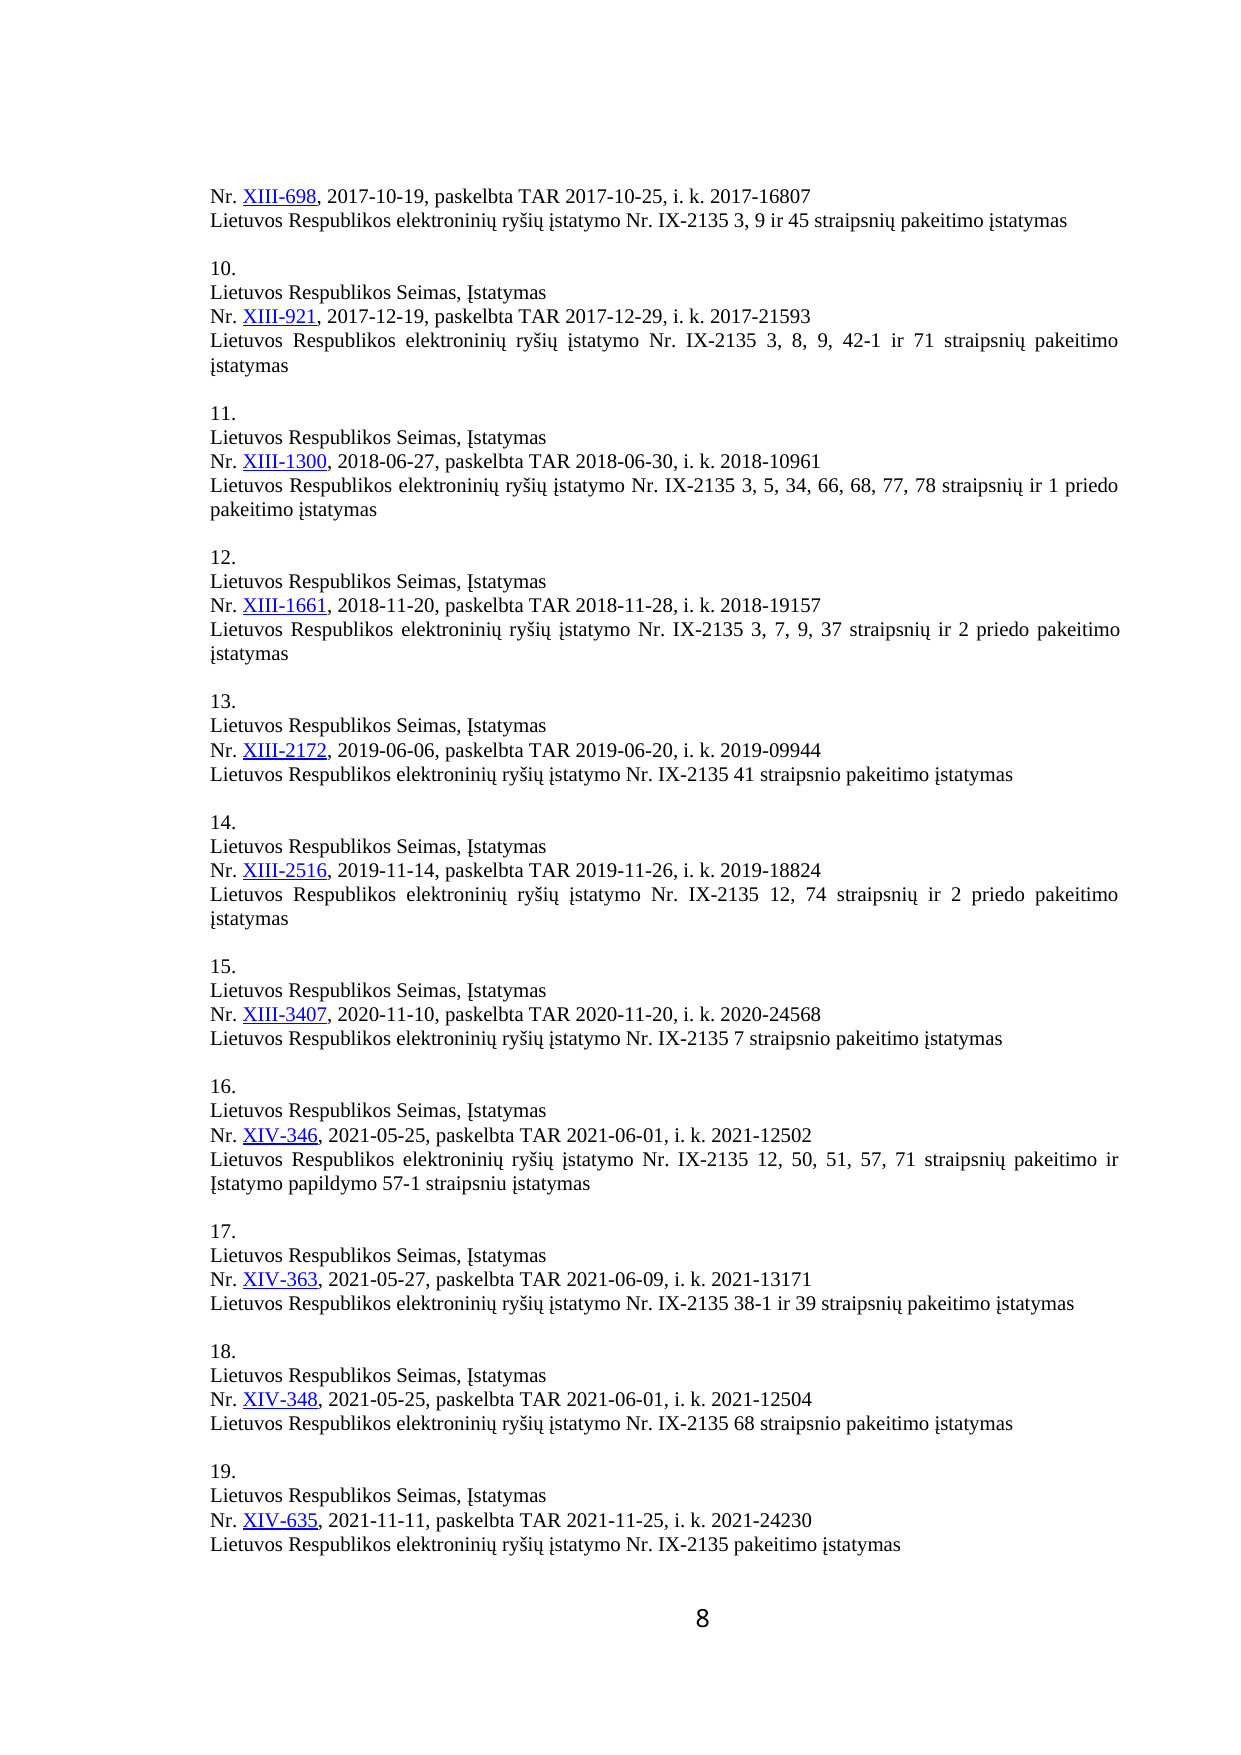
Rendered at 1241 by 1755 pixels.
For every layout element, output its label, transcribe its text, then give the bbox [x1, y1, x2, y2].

text Nr. XIII-2516, 2019-11-14, paskelbta TAR 2019-11-26, i. k. 2019-18824 [210, 858, 1120, 882]
text 18. [210, 1339, 1120, 1363]
text Lietuvos Respublikos Seimas, Įstatymas [210, 834, 1120, 858]
text 13. [210, 689, 1120, 713]
text Lietuvos Respublikos Seimas, Įstatymas [210, 569, 1120, 593]
text Lietuvos Respublikos Seimas, Įstatymas [210, 713, 1120, 737]
text Lietuvos Respublikos elektroninių ryšių įstatymo Nr. IX-2135 3, 9 ir 45 straipsnių pakeitimo įstatymas [210, 208, 1120, 232]
text 17. [210, 1219, 1120, 1243]
text Nr. XIII-3407, 2020-11-10, paskelbta TAR 2020-11-20, i. k. 2020-24568 [210, 1002, 1120, 1026]
text 16. [210, 1074, 1120, 1098]
text 12. [210, 545, 1120, 569]
text Lietuvos Respublikos elektroninių ryšių įstatymo Nr. IX-2135 pakeitimo įstatymas [210, 1532, 1120, 1556]
text Nr. XIV-363, 2021-05-27, paskelbta TAR 2021-06-09, i. k. 2021-13171 [210, 1267, 1120, 1291]
text Lietuvos Respublikos Seimas, Įstatymas [210, 978, 1120, 1002]
text Nr. XIII-1661, 2018-11-20, paskelbta TAR 2018-11-28, i. k. 2018-19157 [210, 593, 1120, 617]
text Lietuvos Respublikos elektroninių ryšių įstatymo Nr. IX-2135 12, 74 straipsnių ir 2 priedo pakeitimo įstatymas [210, 882, 1120, 930]
text Nr. XIII-921, 2017-12-19, paskelbta TAR 2017-12-29, i. k. 2017-21593 [210, 304, 1120, 328]
text Nr. XIV-348, 2021-05-25, paskelbta TAR 2021-06-01, i. k. 2021-12504 [210, 1387, 1120, 1411]
text 19. [210, 1459, 1120, 1483]
text Nr. XIV-346, 2021-05-25, paskelbta TAR 2021-06-01, i. k. 2021-12502 [210, 1122, 1120, 1147]
text Lietuvos Respublikos elektroninių ryšių įstatymo Nr. IX-2135 38-1 ir 39 straipsnių pakeitimo įstatymas [210, 1291, 1120, 1315]
text 15. [210, 954, 1120, 978]
text Lietuvos Respublikos elektroninių ryšių įstatymo Nr. IX-2135 12, 50, 51, 57, 71 straipsnių pakeitimo ir Įstatymo papildymo 57-1 straipsniu įstatymas [210, 1147, 1120, 1195]
text Nr. XIII-698, 2017-10-19, paskelbta TAR 2017-10-25, i. k. 2017-16807 [210, 184, 1120, 208]
text Lietuvos Respublikos elektroninių ryšių įstatymo Nr. IX-2135 3, 5, 34, 66, 68, 77, 78 straipsnių ir 1 priedo pakeitimo įstatymas [210, 473, 1120, 521]
text Nr. XIII-2172, 2019-06-06, paskelbta TAR 2019-06-20, i. k. 2019-09944 [210, 737, 1120, 762]
text Lietuvos Respublikos elektroninių ryšių įstatymo Nr. IX-2135 41 straipsnio pakeitimo įstatymas [210, 762, 1120, 786]
text Lietuvos Respublikos Seimas, Įstatymas [210, 280, 1120, 304]
text Nr. XIV-635, 2021-11-11, paskelbta TAR 2021-11-25, i. k. 2021-24230 [210, 1507, 1120, 1532]
text Lietuvos Respublikos elektroninių ryšių įstatymo Nr. IX-2135 3, 8, 9, 42-1 ir 71 straipsnių pakeitimo įstatymas [210, 328, 1120, 377]
text Nr. XIII-1300, 2018-06-27, paskelbta TAR 2018-06-30, i. k. 2018-10961 [210, 449, 1120, 473]
text 11. [210, 401, 1120, 425]
text Lietuvos Respublikos Seimas, Įstatymas [210, 1243, 1120, 1267]
text 10. [210, 256, 1120, 280]
text Lietuvos Respublikos elektroninių ryšių įstatymo Nr. IX-2135 68 straipsnio pakeitimo įstatymas [210, 1411, 1120, 1435]
text Lietuvos Respublikos Seimas, Įstatymas [210, 1483, 1120, 1507]
text Lietuvos Respublikos Seimas, Įstatymas [210, 1098, 1120, 1122]
text Lietuvos Respublikos elektroninių ryšių įstatymo Nr. IX-2135 7 straipsnio pakeitimo įstatymas [210, 1026, 1120, 1050]
text Lietuvos Respublikos Seimas, Įstatymas [210, 1363, 1120, 1387]
text Lietuvos Respublikos Seimas, Įstatymas [210, 425, 1120, 449]
text Lietuvos Respublikos elektroninių ryšių įstatymo Nr. IX-2135 3, 7, 9, 37 straipsnių ir 2 priedo pakeitimo įstatymas [210, 617, 1120, 665]
text 14. [210, 810, 1120, 834]
